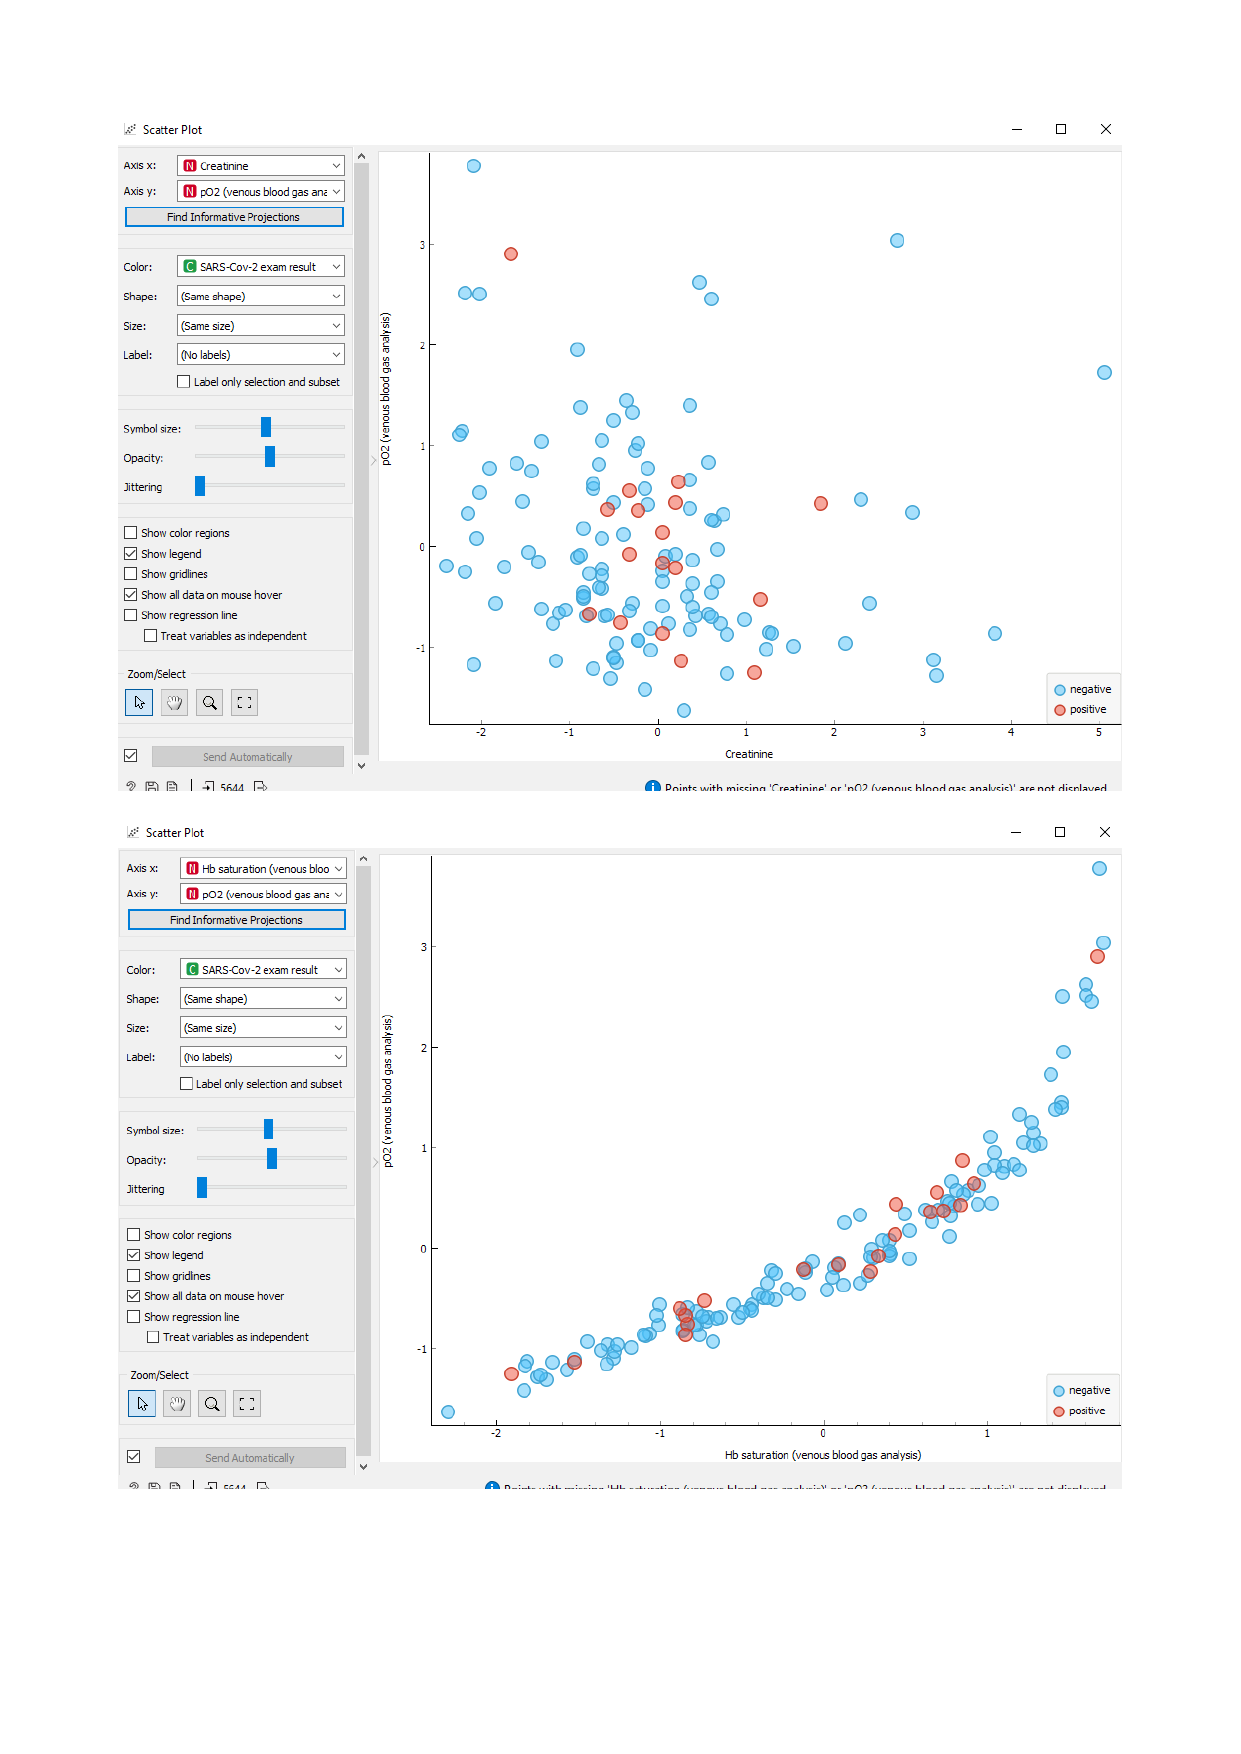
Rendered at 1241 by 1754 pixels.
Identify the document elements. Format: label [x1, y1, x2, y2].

picture [118, 118, 1122, 791]
picture [118, 818, 1122, 1489]
